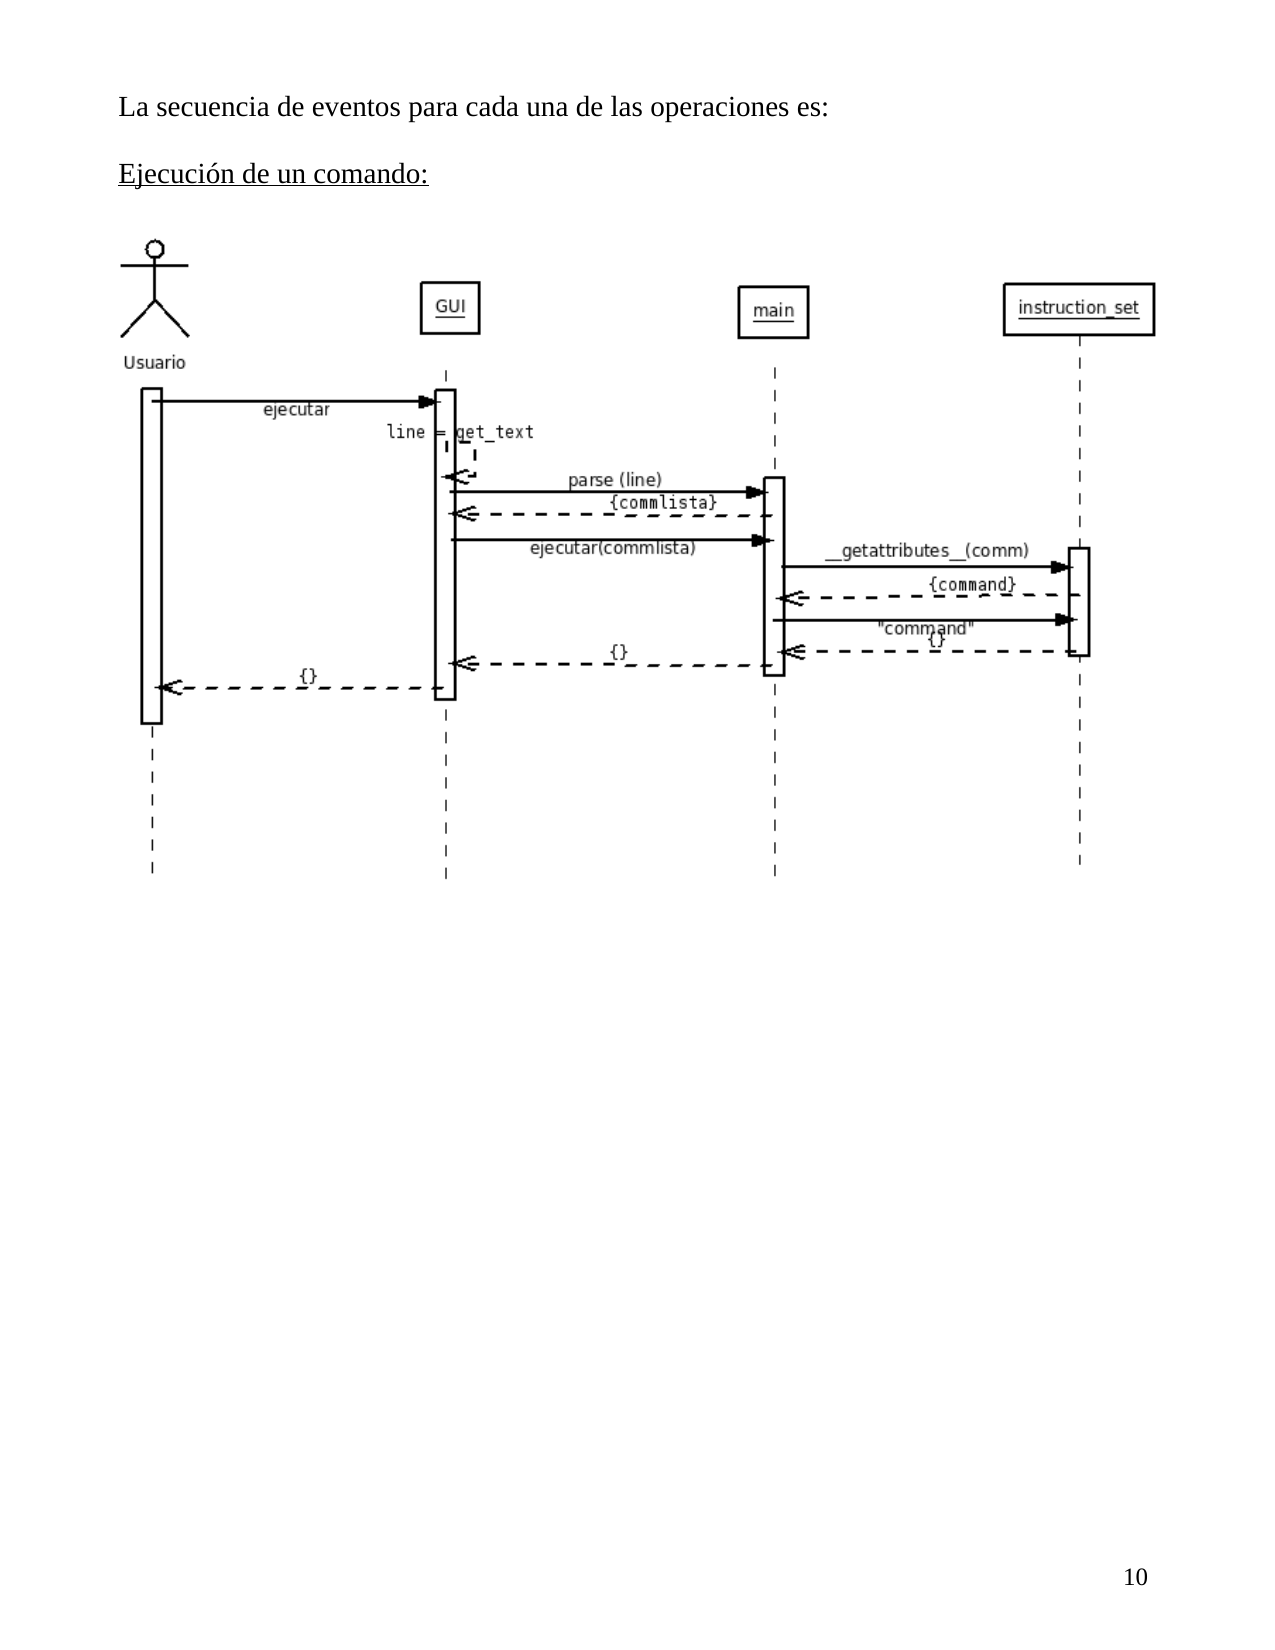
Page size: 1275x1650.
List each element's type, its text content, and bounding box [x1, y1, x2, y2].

picture [118, 222, 1157, 882]
text La secuencia de eventos para cada una de las operaciones es: [118, 89, 1157, 122]
text Ejecución de un comando: [118, 156, 1157, 189]
